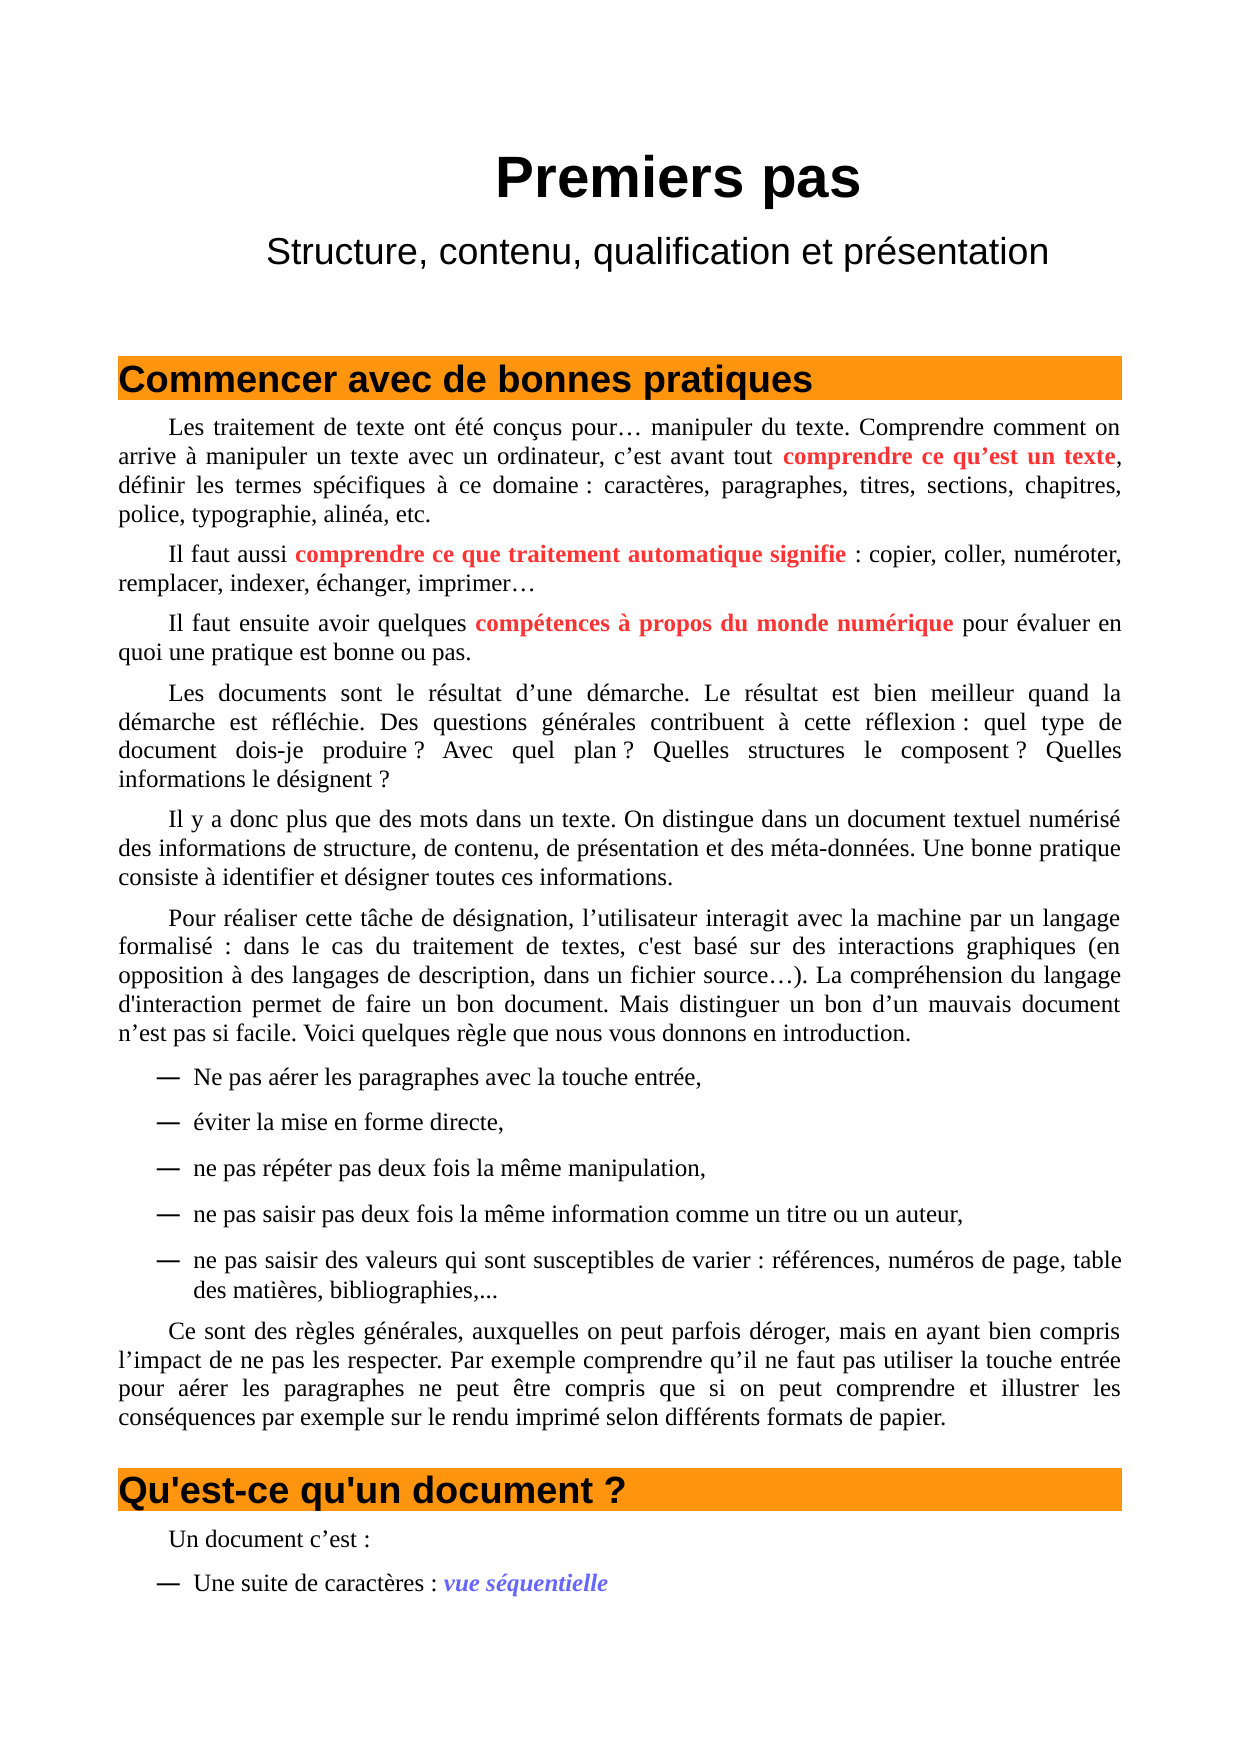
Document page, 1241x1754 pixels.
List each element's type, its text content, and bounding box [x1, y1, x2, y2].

text Les traitement de texte ont été conçus pour… manipuler du texte. Comprendre comment on arrive à manipuler un texte avec un ordinateur, c’est avant tout comprendre ce qu’est un texte, définir les termes spécifiques à ce domaine : caractères, paragraphes, titres, sections, chapitres, police, typographie, alinéa, etc. [118, 412, 1122, 527]
text Les documents sont le résultat d’une démarche. Le résultat est bien meilleur quand la démarche est réfléchie. Des questions générales contribuent à cette réflexion : quel type de document dois-je produire ? Avec quel plan ? Quelles structures le composent ? Quelles informations le désignent ? [118, 678, 1122, 793]
list Une suite de caractères : vue séquentielle [156, 1564, 1122, 1598]
subtitle Commencer avec de bonnes pratiques [118, 356, 1122, 400]
list ne pas répéter pas deux fois la même manipulation, [156, 1150, 1122, 1184]
list ne pas saisir pas deux fois la même information comme un titre ou un auteur, [156, 1196, 1122, 1230]
text Ce sont des règles générales, auxquelles on peut parfois déroger, mais en ayant bien compris l’impact de ne pas les respecter. Par exemple comprendre qu’il ne faut pas utiliser la touche entrée pour aérer les paragraphes ne peut être compris que si on peut comprendre et illustrer les conséquences par exemple sur le rendu imprimé selon différents formats de papier. [118, 1316, 1122, 1431]
title Premiers pas [118, 143, 1122, 210]
text Pour réaliser cette tâche de désignation, l’utilisateur interagit avec la machine par un langage formalisé : dans le cas du traitement de textes, c'est basé sur des interactions graphiques (en opposition à des langages de description, dans un fichier source…). La compréhension du langage d'interaction permet de faire un bon document. Mais distinguer un bon d’un mauvais document n’est pas si facile. Voici quelques règle que nous vous donnons en introduction. [118, 903, 1122, 1046]
list ne pas saisir des valeurs qui sont susceptibles de varier : références, numéros de page, table des matières, bibliographies,... [156, 1241, 1122, 1304]
subtitle Qu'est-ce qu'un document ? [118, 1468, 1122, 1511]
text Un document c’est : [118, 1524, 1122, 1553]
text Il y a donc plus que des mots dans un texte. On distingue dans un document textuel numérisé des informations de structure, de contenu, de présentation et des méta-données. Une bonne pratique consiste à identifier et désigner toutes ces informations. [118, 804, 1122, 891]
list éviter la mise en forme directe, [156, 1104, 1122, 1138]
text Il faut aussi comprendre ce que traitement automatique signifie : copier, coller, numéroter, remplacer, indexer, échanger, imprimer… [118, 539, 1122, 597]
subtitle Structure, contenu, qualification et présentation [118, 229, 1122, 272]
text Il faut ensuite avoir quelques compétences à propos du monde numérique pour évaluer en quoi une pratique est bonne ou pas. [118, 608, 1122, 666]
list Ne pas aérer les paragraphes avec la touche entrée, [156, 1058, 1122, 1092]
